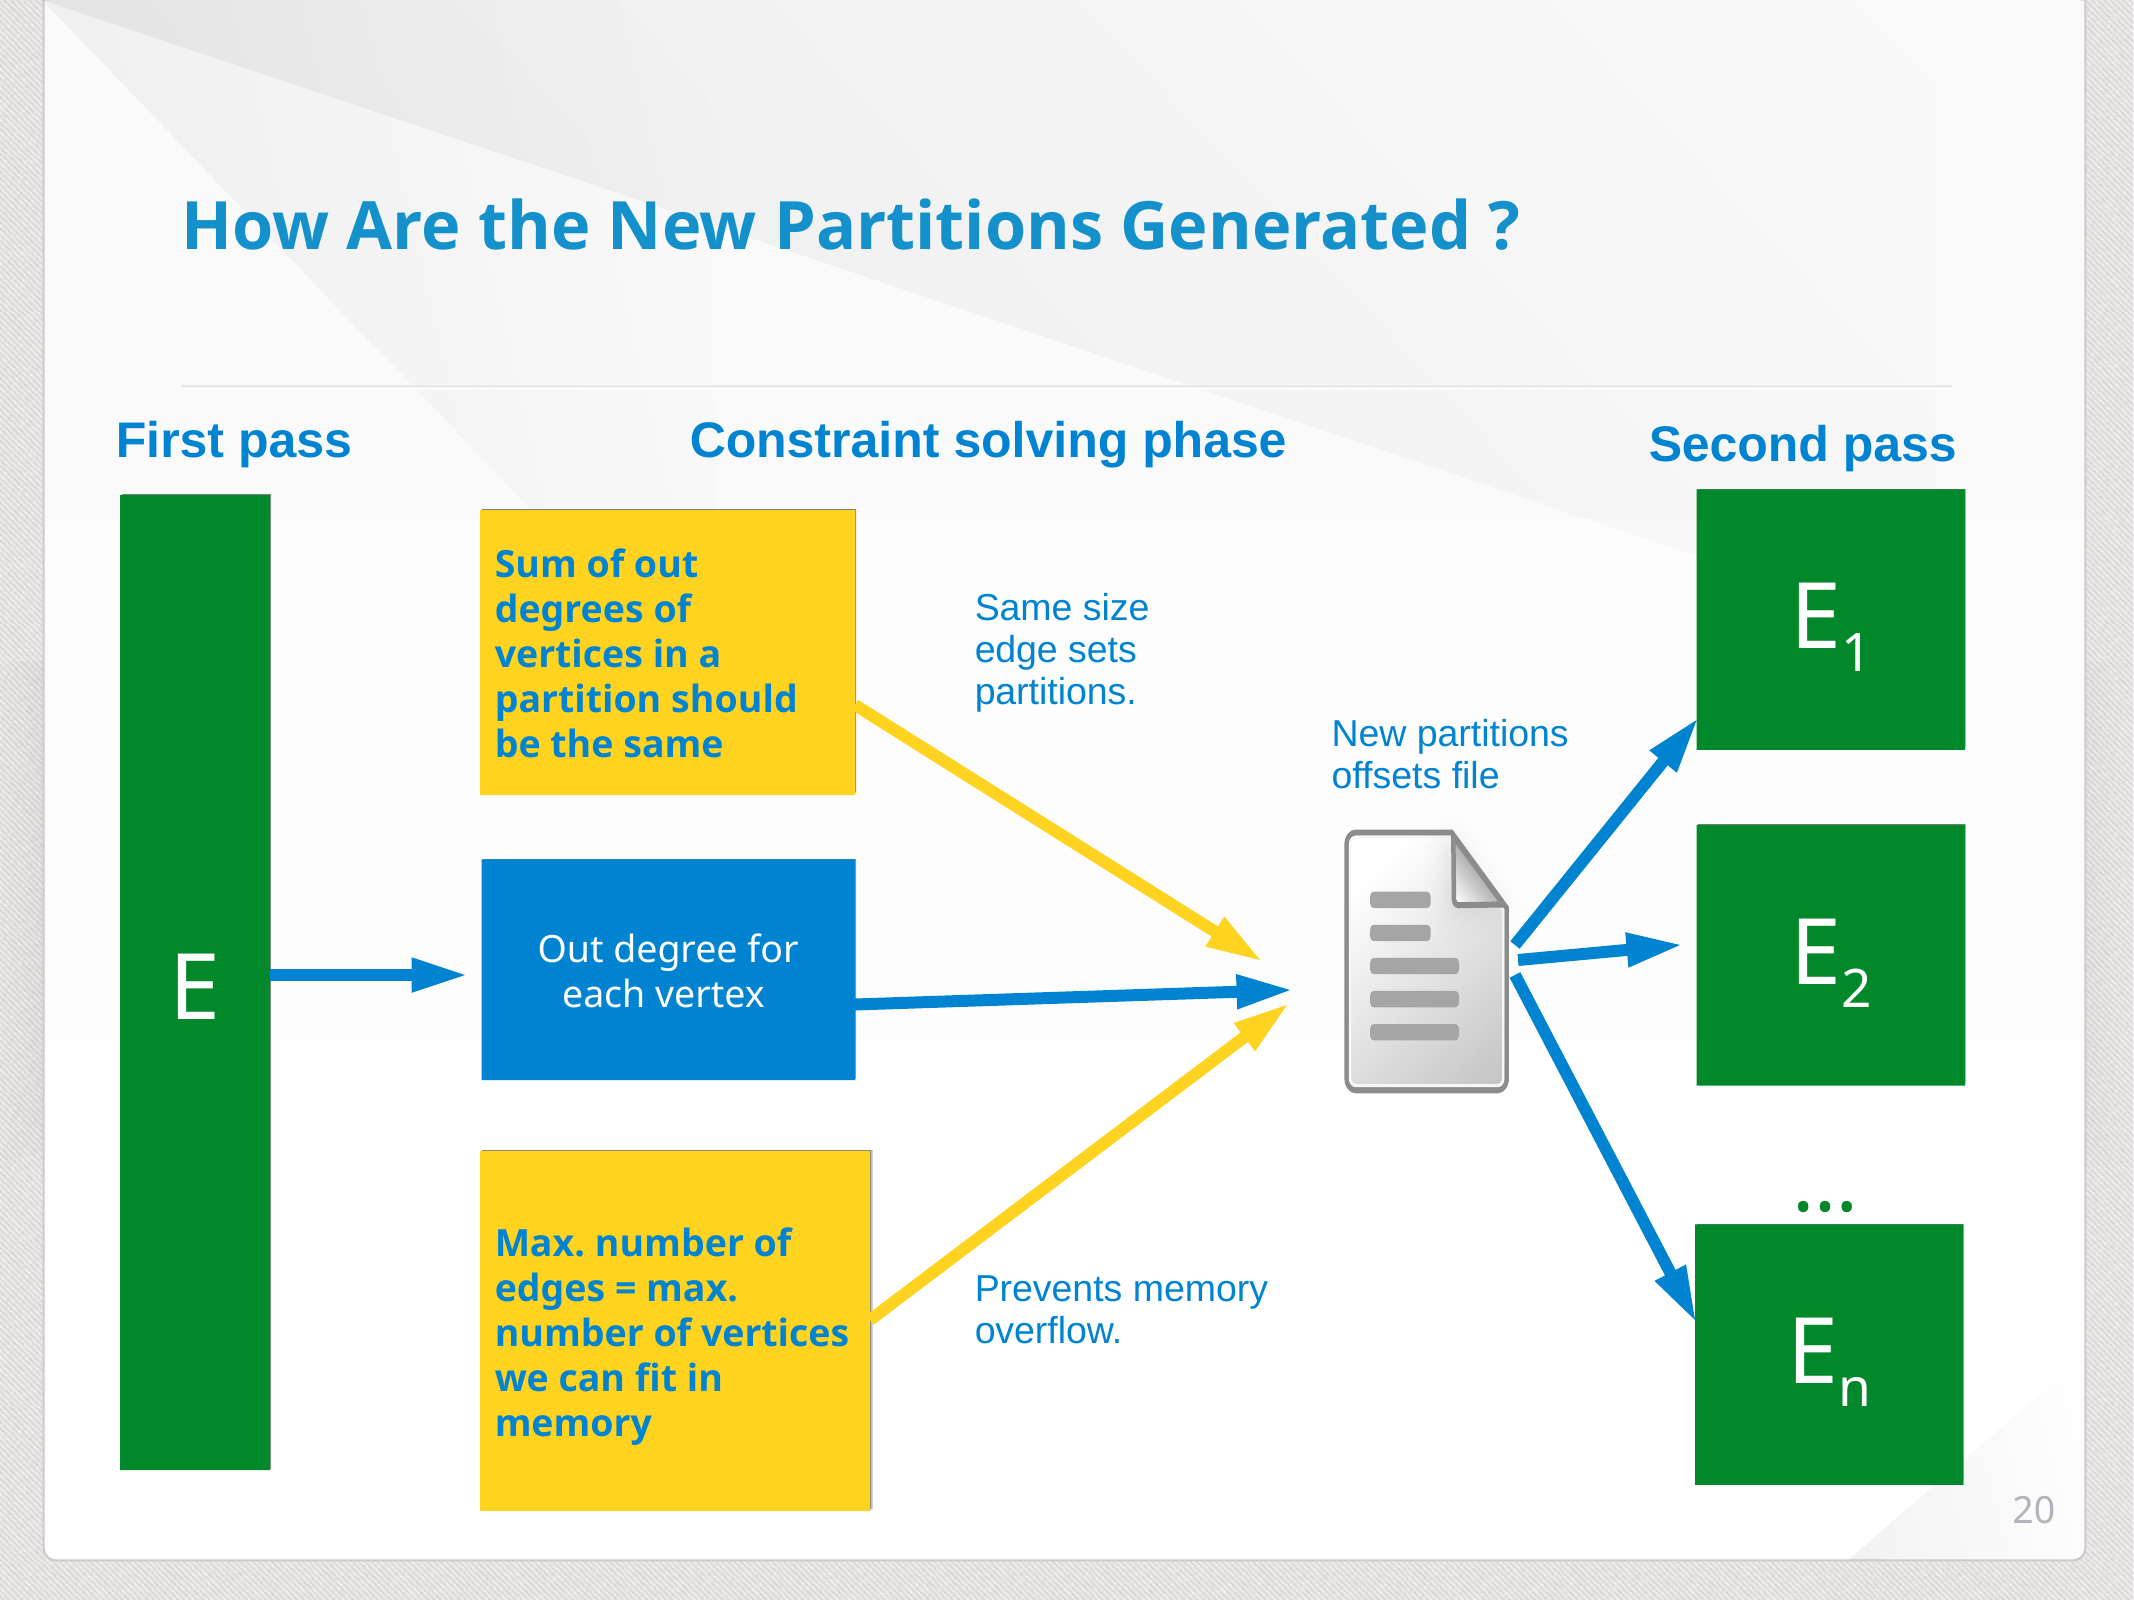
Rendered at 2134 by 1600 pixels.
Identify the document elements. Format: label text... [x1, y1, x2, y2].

text_box Sum of out degrees of vertices in a partition should be the same [480, 510, 856, 796]
text_box Max. number of edges = max. number of vertices we can fit in memory [480, 1150, 871, 1511]
title How Are the New Partitions Generated ? [181, 145, 1953, 316]
text_box Same size edge sets partitions. [960, 579, 1201, 762]
text_box Out degree for each vertex [481, 859, 856, 1081]
text_box Prevents memory overflow. [960, 1260, 1291, 1359]
text_box New partitions offsets file [1316, 705, 1621, 804]
text_box En [1695, 1224, 1964, 1485]
text_box Constraint solving phase [675, 405, 1486, 477]
slide_number [1909, 1476, 2071, 1548]
text_box E [120, 495, 271, 1471]
picture [1305, 795, 1549, 1126]
text_box E2 [1696, 824, 1966, 1086]
text_box Second pass [1620, 408, 2050, 481]
text_box E1 [1696, 489, 1966, 750]
text_box First pass [45, 405, 451, 477]
picture [0, 0, 2134, 1600]
text_box … [1783, 1099, 1867, 1237]
